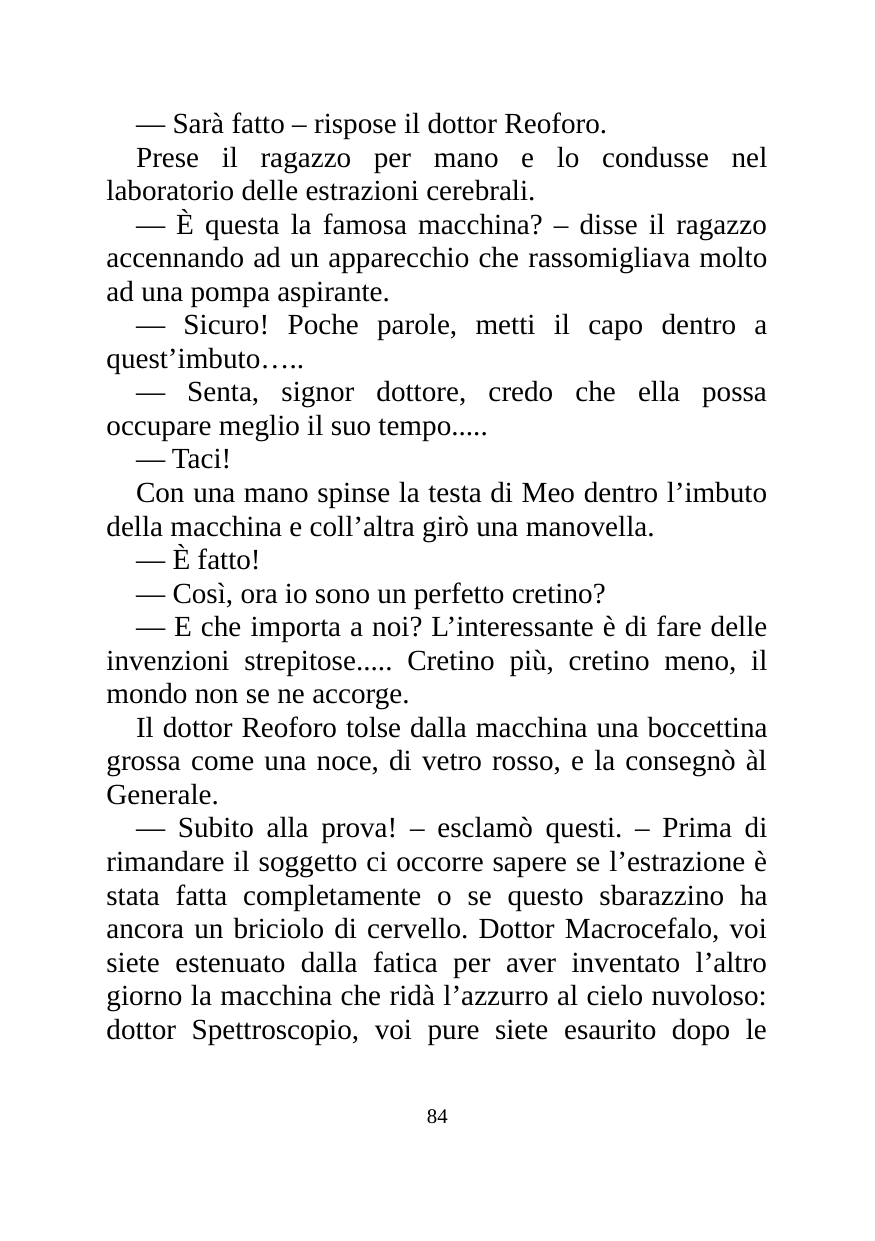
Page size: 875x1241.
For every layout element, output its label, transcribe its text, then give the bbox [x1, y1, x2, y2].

text — Sarà fatto – rispose il dottor Reoforo. [106, 106, 768, 140]
text — Sicuro! Poche parole, metti il capo dentro a quest’imbuto….. [106, 307, 768, 374]
text Il dottor Reoforo tolse dalla macchina una boccettina grossa come una noce, di vetro rosso, e la consegnò àl Generale. [106, 710, 768, 811]
text — Taci! [106, 442, 768, 475]
text — È questa la famosa macchina? – disse il ragazzo accennando ad un apparecchio che rassomigliava molto ad una pompa aspirante. [106, 207, 768, 307]
text — E che importa a noi? L’interessante è di fare delle invenzioni strepitose..... Cretino più, cretino meno, il mondo non se ne accorge. [106, 609, 768, 710]
text Prese il ragazzo per mano e lo condusse nel laboratorio delle estrazioni cerebrali. [106, 140, 768, 207]
text — Senta, signor dottore, credo che ella possa occupare meglio il suo tempo..... [106, 374, 768, 442]
text — Così, ora io sono un perfetto cretino? [106, 576, 768, 609]
text Con una mano spinse la testa di Meo dentro l’imbuto della macchina e coll’altra girò una manovella. [106, 475, 768, 542]
text — È fatto! [106, 542, 768, 576]
text — Subito alla prova! – esclamò questi. – Prima di rimandare il soggetto ci occorre sapere se l’estrazione è stata fatta completamente o se questo sbarazzino ha ancora un briciolo di cervello. Dottor Macrocefalo, voi siete estenuato dalla fatica per aver inventato l’altro giorno la macchina che ridà l’azzurro al cielo nuvoloso: dottor Spettroscopio, voi pure siete esaurito dopo le [106, 811, 768, 1045]
